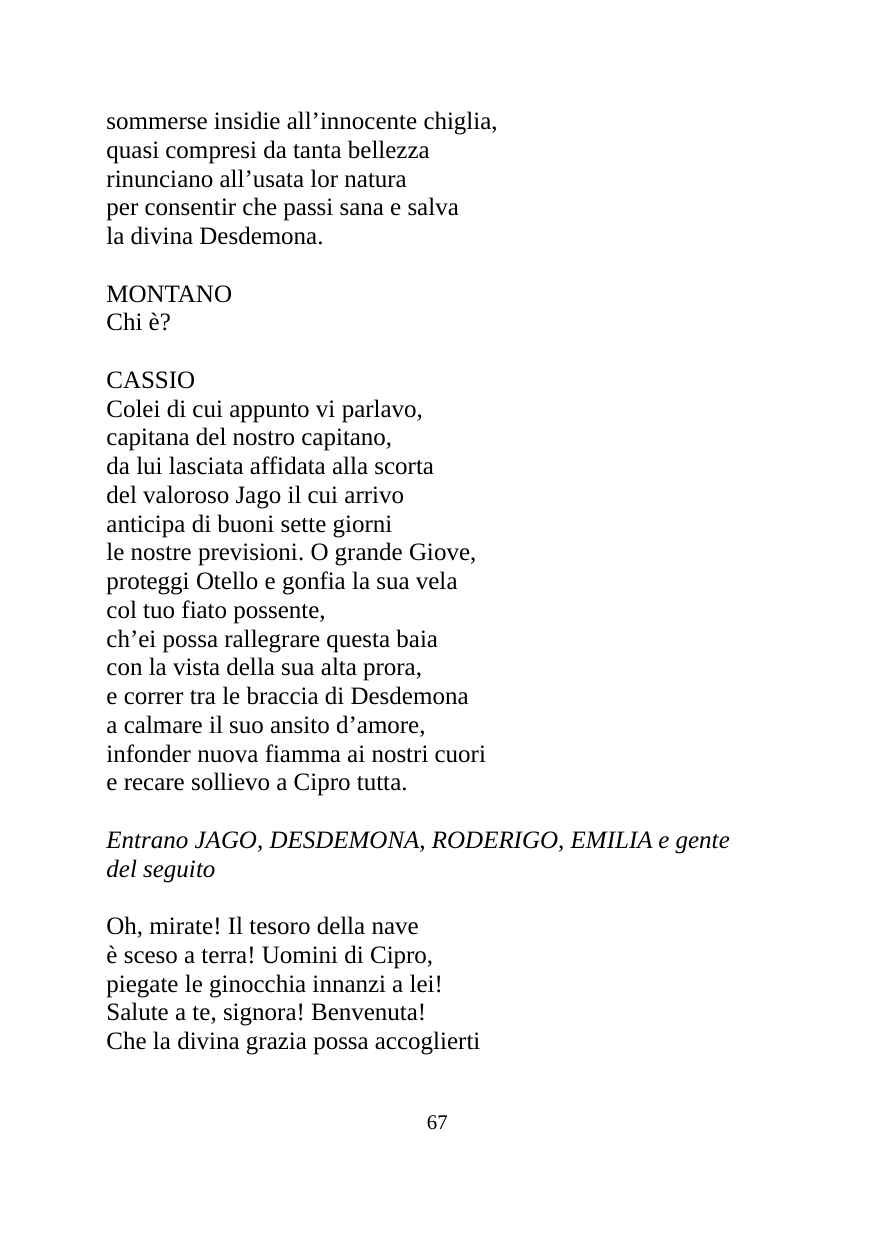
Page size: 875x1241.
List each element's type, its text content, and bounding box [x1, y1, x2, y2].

text quasi compresi da tanta bellezza [106, 135, 768, 164]
text Salute a te, signora! Benvenuta! [106, 997, 768, 1026]
text e correr tra le braccia di Desdemona [106, 681, 768, 710]
text proteggi Otello e gonfia la sua vela [106, 566, 768, 595]
text col tuo fiato possente, [106, 595, 768, 624]
text MONTANO Chi è? [106, 279, 768, 336]
text infonder nuova fiamma ai nostri cuori [106, 739, 768, 767]
text è sceso a terra! Uomini di Cipro, [106, 940, 768, 969]
text Oh, mirate! Il tesoro della nave [106, 911, 768, 940]
text le nostre previsioni. O grande Giove, [106, 537, 768, 566]
text per consentir che passi sana e salva [106, 192, 768, 221]
text sommerse insidie all’innocente chiglia, [106, 106, 768, 135]
text rinunciano all’usata lor natura [106, 164, 768, 192]
text capitana del nostro capitano, [106, 422, 768, 451]
text a calmare il suo ansito d’amore, [106, 710, 768, 739]
text Che la divina grazia possa accoglierti [106, 1026, 768, 1055]
text con la vista della sua alta prora, [106, 652, 768, 681]
text CASSIO Colei di cui appunto vi parlavo, [106, 365, 768, 422]
text anticipa di buoni sette giorni [106, 509, 768, 537]
text e recare sollievo a Cipro tutta. [106, 767, 768, 796]
text ch’ei possa rallegrare questa baia [106, 624, 768, 652]
text del valoroso Jago il cui arrivo [106, 480, 768, 509]
text piegate le ginocchia innanzi a lei! [106, 969, 768, 997]
text Entrano JAGO, DESDEMONA, RODERIGO, EMILIA e gente del seguito [106, 825, 768, 882]
text la divina Desdemona. [106, 221, 768, 250]
text da lui lasciata affidata alla scorta [106, 451, 768, 480]
